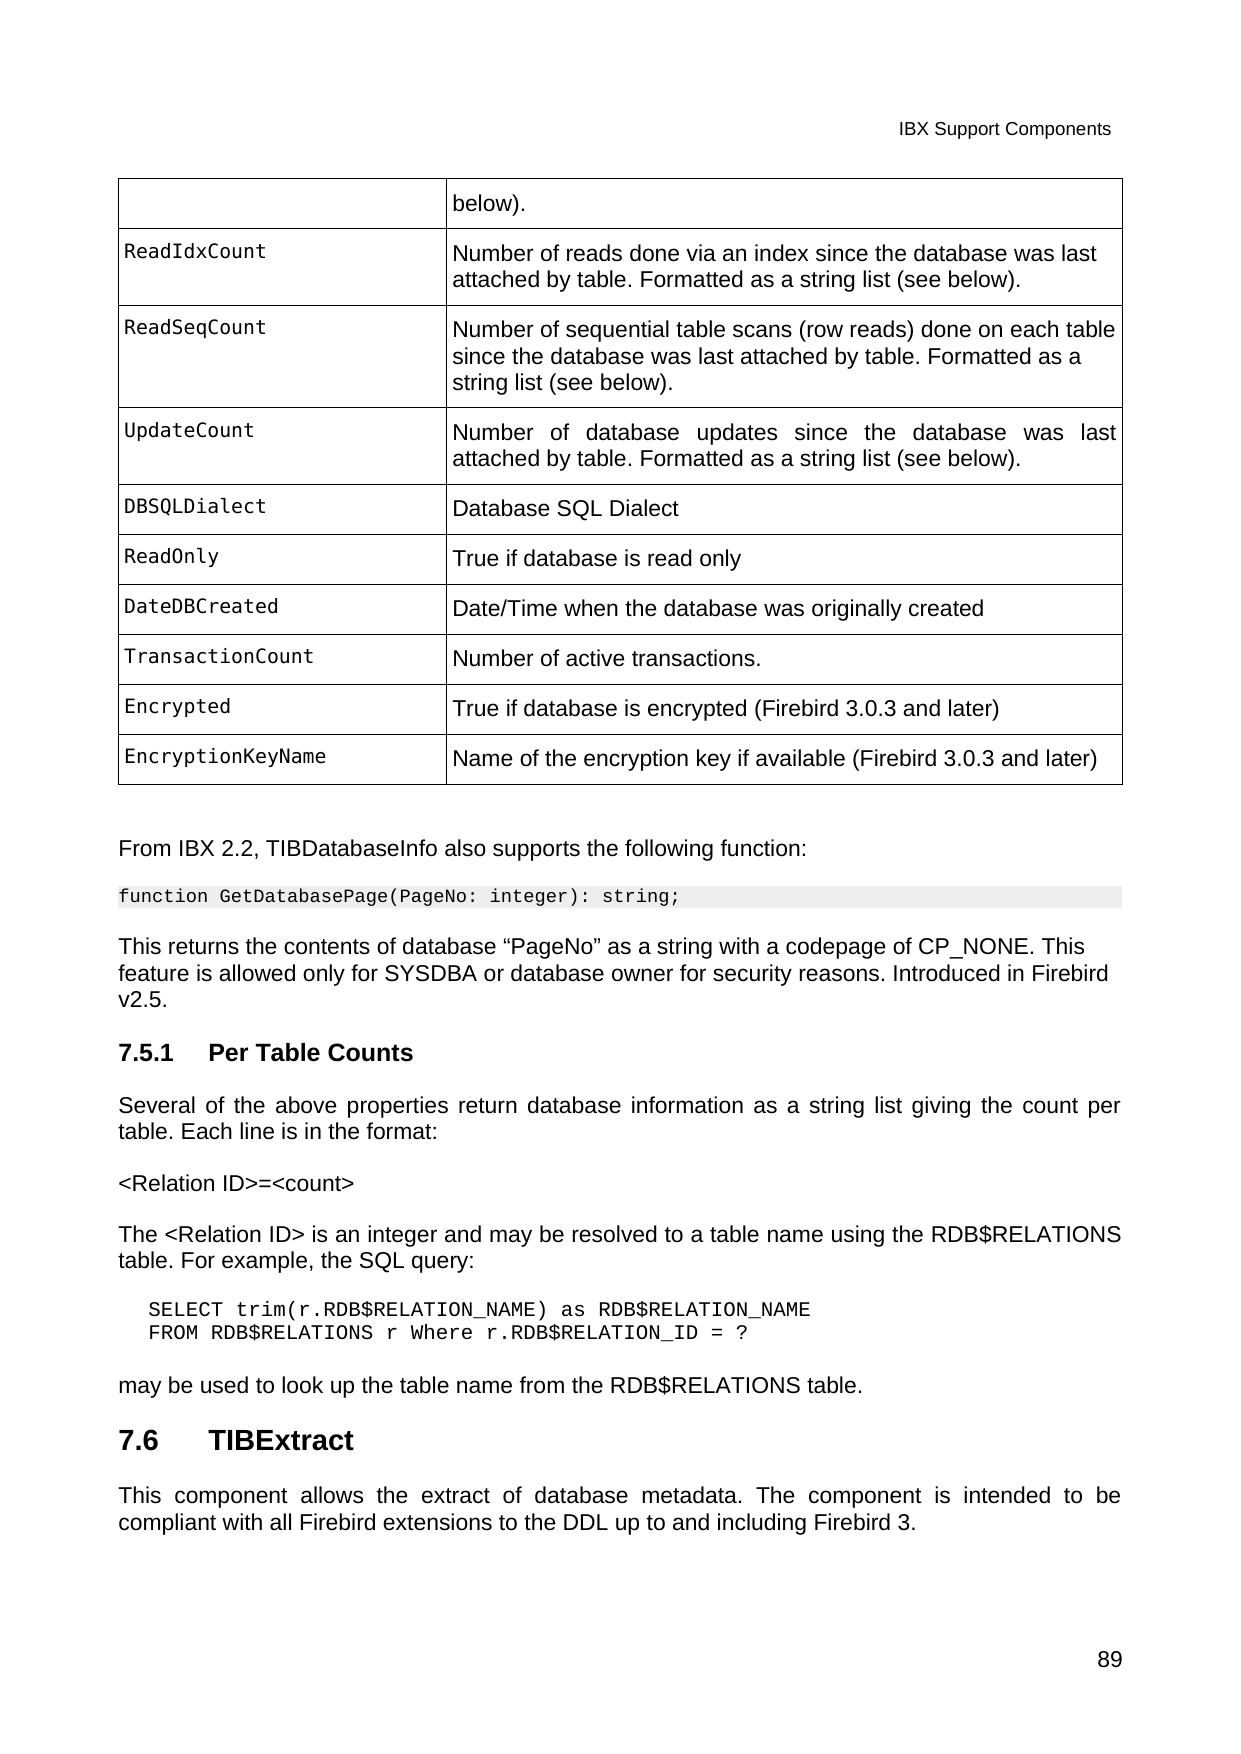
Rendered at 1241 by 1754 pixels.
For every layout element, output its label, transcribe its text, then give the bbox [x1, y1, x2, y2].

table_cell True if database is read only [447, 535, 1122, 583]
table_cell Encrypted [119, 685, 446, 733]
text SELECT trim(r.RDB$RELATION_NAME) as RDB$RELATION_NAME [148, 1299, 1122, 1322]
table_cell UpdateCount [119, 408, 446, 483]
table_cell ReadIdxCount [119, 229, 446, 304]
table_cell True if database is encrypted (Firebird 3.0.3 and later) [447, 685, 1122, 733]
table_cell DBSQLDialect [119, 485, 446, 533]
table_cell ReadSeqCount [119, 306, 446, 407]
text The <Relation ID> is an integer and may be resolved to a table name using the RDB$RELATIONS table. For example, the SQL query: [118, 1221, 1122, 1274]
table_cell EncryptionKeyName [119, 735, 446, 783]
text From IBX 2.2, TIBDatabaseInfo also supports the following function: [118, 835, 1122, 861]
table_cell Number of reads done via an index since the database was last attached by table. Formatted as a string list (see below). [447, 229, 1122, 304]
subtitle TIBExtract [118, 1423, 1122, 1457]
table_cell Number of database updates since the database was last attached by table. Formatted as a string list (see below). [447, 408, 1122, 483]
text may be used to look up the table name from the RDB$RELATIONS table. [118, 1372, 1122, 1398]
text <Relation ID>=<count> [118, 1170, 1122, 1196]
table_cell [119, 179, 446, 228]
table_cell TransactionCount [119, 635, 446, 683]
table_cell ReadOnly [119, 535, 446, 583]
text FROM RDB$RELATIONS r Where r.RDB$RELATION_ID = ? [148, 1322, 1122, 1346]
table_cell Name of the encryption key if available (Firebird 3.0.3 and later) [447, 735, 1122, 783]
text function GetDatabasePage(PageNo: integer): string; [118, 886, 1122, 908]
text This component allows the extract of database metadata. The component is intended to be compliant with all Firebird extensions to the DDL up to and including Firebird 3. [118, 1482, 1122, 1535]
table_cell Date/Time when the database was originally created [447, 585, 1122, 633]
table_cell Number of active transactions. [447, 635, 1122, 683]
table_cell DateDBCreated [119, 585, 446, 633]
table_cell Database SQL Dialect [447, 485, 1122, 533]
subtitle Per Table Counts [118, 1038, 1122, 1066]
table_cell Number of sequential table scans (row reads) done on each table since the database was last attached by table. Formatted as a string list (see below). [447, 306, 1122, 407]
table_cell below). [447, 179, 1122, 228]
text This returns the contents of database “PageNo” as a string with a codepage of CP_NONE. This feature is allowed only for SYSDBA or database owner for security reasons. Introduced in Firebird v2.5. [118, 933, 1122, 1012]
text Several of the above properties return database information as a string list giving the count per table. Each line is in the format: [118, 1092, 1122, 1145]
